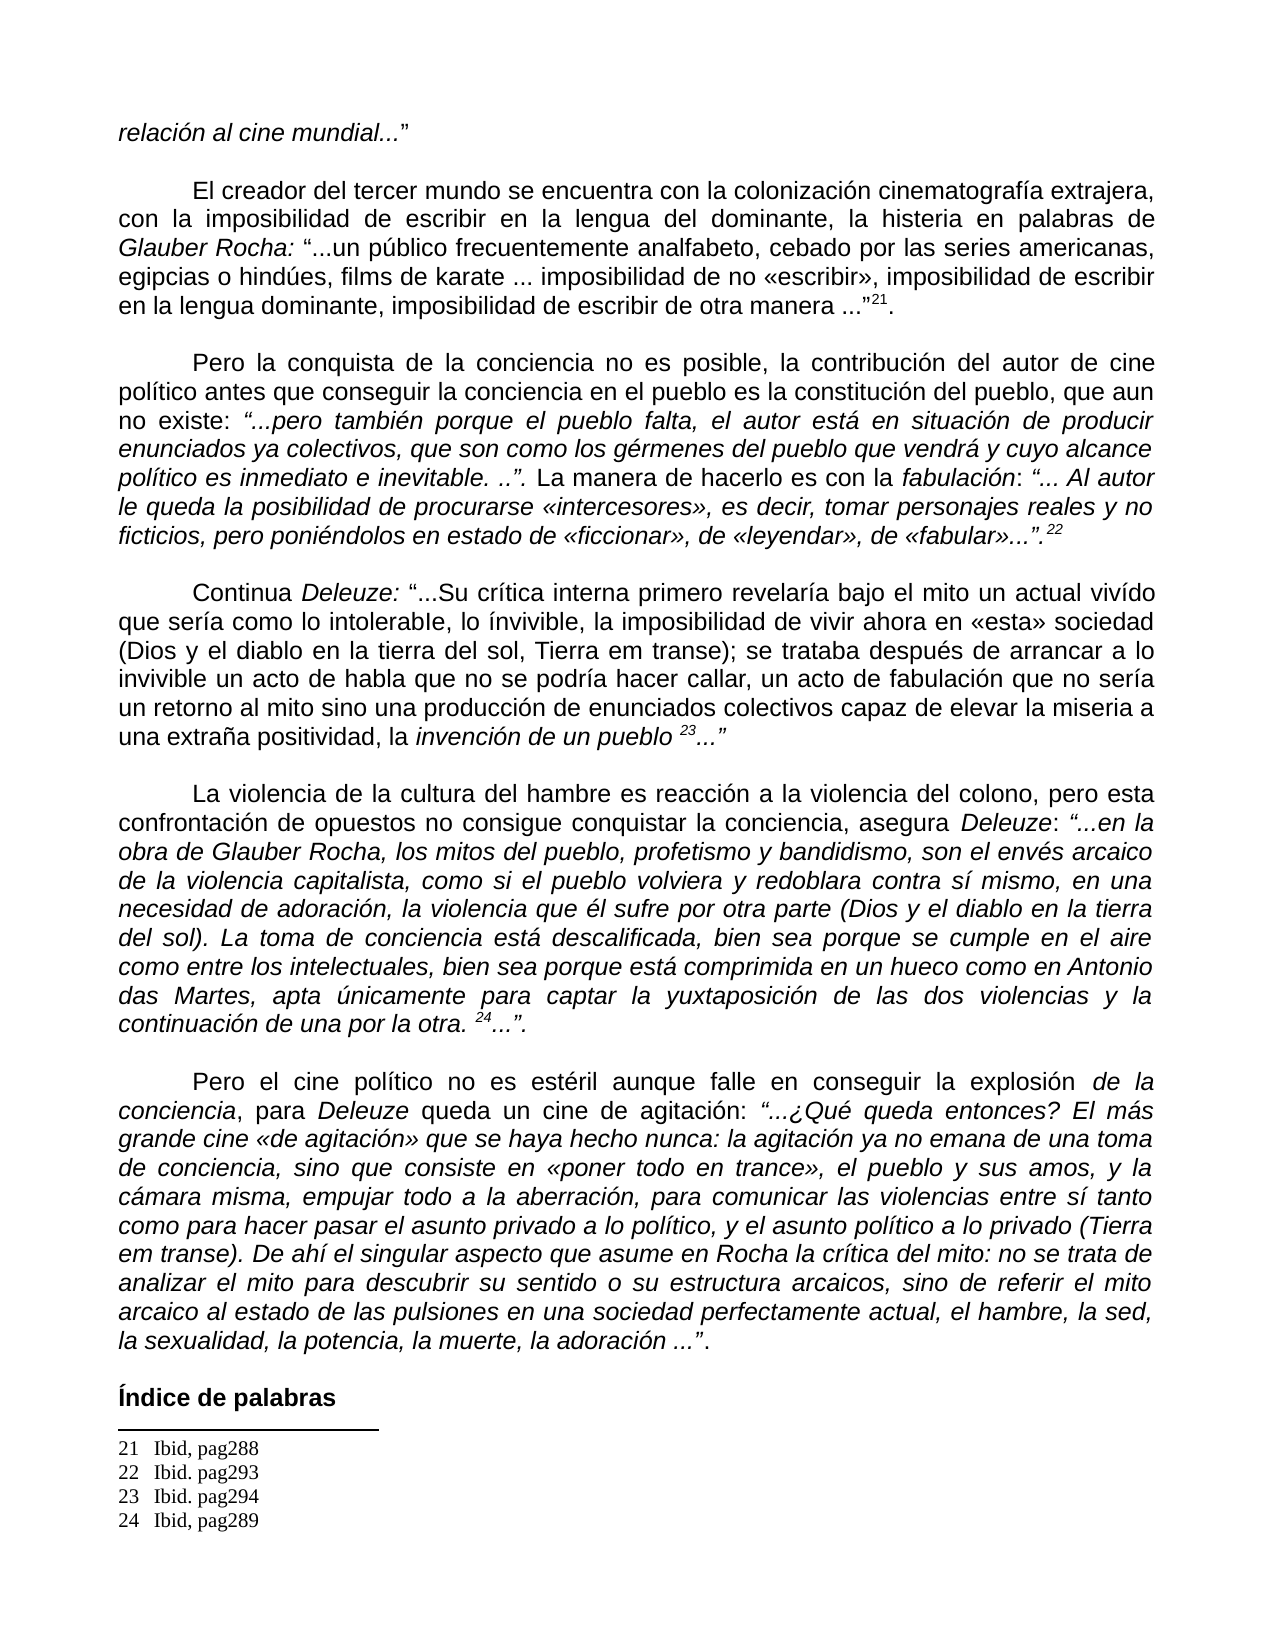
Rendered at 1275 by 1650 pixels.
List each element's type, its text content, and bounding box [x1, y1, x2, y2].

text Pero la conquista de la conciencia no es posible, la contribución del autor de cine político antes que conseguir la conciencia en el pueblo es la constitución del pueblo, que aun no existe: “...pero también porque el pueblo falta, el autor está en situación de producir enunciados ya colectivos, que son como los gérmenes del pueblo que vendrá y cuyo alcance político es inmediato e inevitable. ..”. La manera de hacerlo es con la fabulación: “... Al autor le queda la posibilidad de procurarse «intercesores», es decir, tomar personajes reales y no ficticios, pero poniéndolos en estado de «ficcionar», de «leyendar», de «fabular»...”. [118, 348, 1157, 549]
text Índice de palabras [118, 1383, 1157, 1412]
text Ibid, pag289 [118, 1508, 1157, 1532]
text relación al cine mundial...” [118, 118, 1157, 147]
text Pero el cine político no es estéril aunque falle en conseguir la explosión de la conciencia, para Deleuze queda un cine de agitación: “...¿Qué queda entonces? El más grande cine «de agitación» que se haya hecho nunca: la agitación ya no emana de una toma de conciencia, sino que consiste en «poner todo en trance», el pueblo y sus amos, y la cámara misma, empujar todo a la aberración, para comunicar las violencias entre sí tanto como para hacer pasar el asunto privado a lo político, y el asunto político a lo privado (Tierra em transe). De ahí el singular aspecto que asume en Rocha la crítica del mito: no se trata de analizar el mito para descubrir su sentido o su estructura arcaicos, sino de referir el mito arcaico al estado de las pulsiones en una sociedad perfectamente actual, el hambre, la sed, la sexualidad, la potencia, la muerte, la adoración ...”. [118, 1067, 1157, 1354]
text Continua Deleuze: “...Su crítica interna primero revelaría bajo el mito un actual vivído que sería como lo intolerabIe, lo ínvivible, la imposibilidad de vivir ahora en «esta» sociedad (Dios y el diablo en la tierra del sol, Tierra em transe); se trataba después de arrancar a lo invivible un acto de habla que no se podría hacer callar, un acto de fabulación que no sería un retorno al mito sino una producción de enunciados colectivos capaz de elevar la miseria a una extraña positividad, la invención de un pueblo ...” [118, 578, 1157, 751]
text Ibid. pag294 [118, 1484, 1157, 1508]
text Ibid. pag293 [118, 1460, 1157, 1484]
text El creador del tercer mundo se encuentra con la colonización cinematografía extrajera, con la imposibilidad de escribir en la lengua del dominante, la histeria en palabras de Glauber Rocha: “...un público frecuentemente analfabeto, cebado por las series americanas, egipcias o hindúes, films de karate ... imposibilidad de no «escribir», imposibilidad de escribir en la lengua dominante, imposibilidad de escribir de otra manera ...”. [118, 176, 1157, 319]
text Ibid, pag288 [118, 1436, 1157, 1460]
text La violencia de la cultura del hambre es reacción a la violencia del colono, pero esta confrontación de opuestos no consigue conquistar la conciencia, asegura Deleuze: “...en la obra de Glauber Rocha, los mitos del pueblo, profetismo y bandidismo, son el envés arcaico de la violencia capitalista, como si el pueblo volviera y redoblara contra sí mismo, en una necesidad de adoración, la violencia que él sufre por otra parte (Dios y el diablo en la tierra del sol). La toma de conciencia está descalificada, bien sea porque se cumple en el aire como entre los intelectuales, bien sea porque está comprimida en un hueco como en Antonio das Martes, apta únicamente para captar la yuxtaposición de las dos violencias y la continuación de una por la otra. ...”. [118, 779, 1157, 1038]
